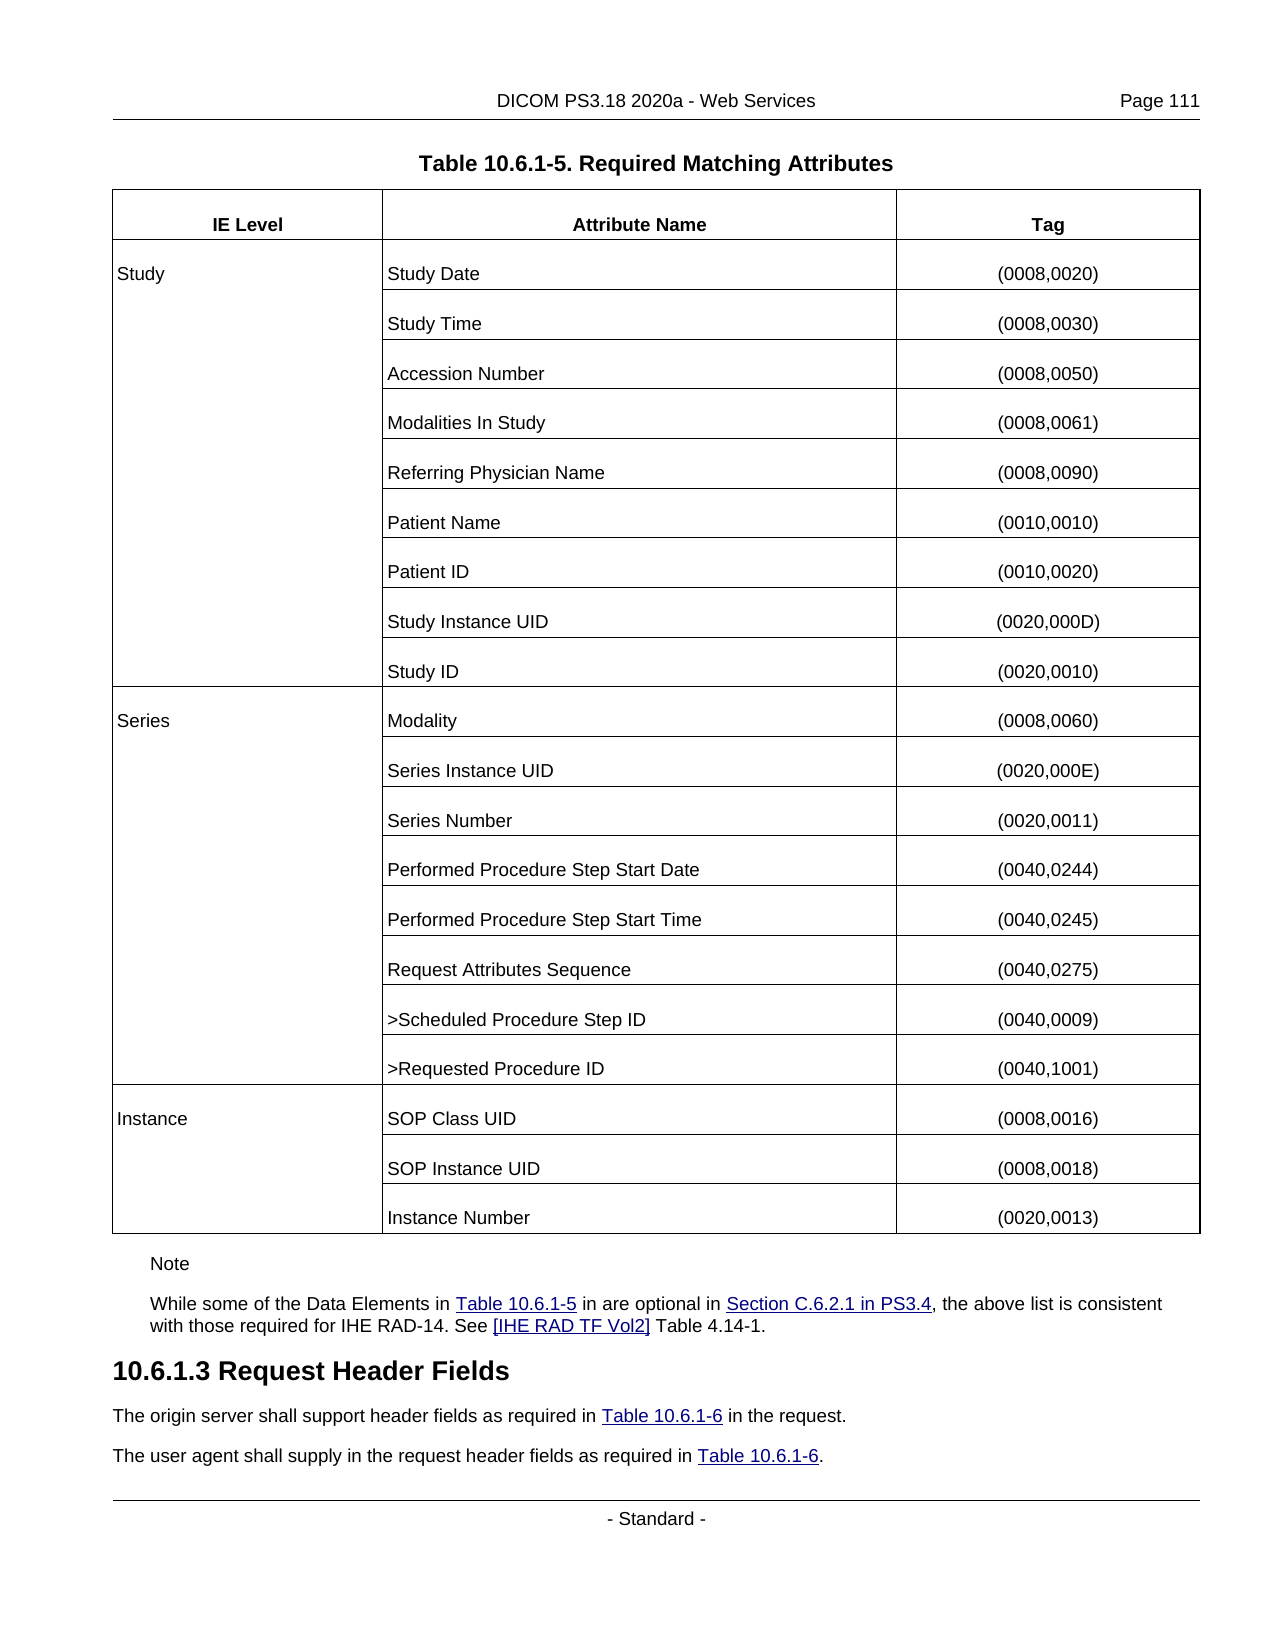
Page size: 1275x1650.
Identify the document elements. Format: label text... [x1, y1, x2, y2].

table_cell Study Time [383, 290, 896, 338]
table_cell (0008,0016) [897, 1085, 1199, 1133]
table_cell Patient Name [383, 489, 896, 537]
table_cell (0008,0060) [897, 687, 1199, 736]
table_cell SOP Class UID [383, 1085, 896, 1133]
table_cell (0040,1001) [897, 1035, 1199, 1084]
table_cell (0008,0030) [897, 290, 1199, 338]
table_cell (0008,0090) [897, 439, 1199, 487]
table_cell (0008,0061) [897, 389, 1199, 438]
table_cell Study ID [383, 638, 896, 686]
table_cell Series Number [383, 787, 896, 835]
table_cell >Requested Procedure ID [383, 1035, 896, 1084]
table_header Attribute Name [383, 190, 896, 239]
table_cell Performed Procedure Step Start Time [383, 886, 896, 935]
text While some of the Data Elements in Table 10.6.1-5 in are optional in Section C.6.2.1 in PS3.4, the above list is consistent with those required for IHE RAD-14. See [IHE RAD TF Vol2] Table 4.14-1. [150, 1293, 1162, 1336]
table_cell (0020,000E) [897, 737, 1199, 786]
table_header Tag [897, 190, 1199, 239]
table_cell Instance [113, 1085, 382, 1233]
table_cell Series Instance UID [383, 737, 896, 786]
table_cell Patient ID [383, 538, 896, 587]
table_cell Study Date [383, 240, 896, 289]
table_cell Modalities In Study [383, 389, 896, 438]
table_cell (0040,0009) [897, 985, 1199, 1034]
table_cell (0008,0050) [897, 340, 1199, 388]
table_cell Accession Number [383, 340, 896, 388]
table_cell Study [113, 240, 382, 686]
table_cell (0020,0011) [897, 787, 1199, 835]
table_cell Modality [383, 687, 896, 736]
table_cell (0010,0020) [897, 538, 1199, 587]
table_cell Instance Number [383, 1184, 896, 1233]
table_cell (0020,000D) [897, 588, 1199, 637]
table_cell (0040,0275) [897, 936, 1199, 984]
table_cell (0040,0244) [897, 836, 1199, 885]
table_cell Study Instance UID [383, 588, 896, 637]
text The user agent shall supply in the request header fields as required in Table 10.6.1-6. [112, 1445, 1200, 1467]
text Table 10.6.1-5. Required Matching Attributes [112, 150, 1200, 176]
text 10.6.1.3 Request Header Fields [112, 1355, 1200, 1386]
table_cell Series [113, 687, 382, 1084]
table_cell (0020,0010) [897, 638, 1199, 686]
table_cell SOP Instance UID [383, 1135, 896, 1183]
table_header IE Level [113, 190, 382, 239]
table_cell (0010,0010) [897, 489, 1199, 537]
text The origin server shall support header fields as required in Table 10.6.1-6 in the request. [112, 1405, 1200, 1426]
table_cell >Scheduled Procedure Step ID [383, 985, 896, 1034]
table_cell Request Attributes Sequence [383, 936, 896, 984]
table_cell (0020,0013) [897, 1184, 1199, 1233]
table_cell Performed Procedure Step Start Date [383, 836, 896, 885]
text Note [150, 1253, 1162, 1274]
table_cell (0008,0020) [897, 240, 1199, 289]
table_cell (0040,0245) [897, 886, 1199, 935]
table_cell Referring Physician Name [383, 439, 896, 487]
table_cell (0008,0018) [897, 1135, 1199, 1183]
